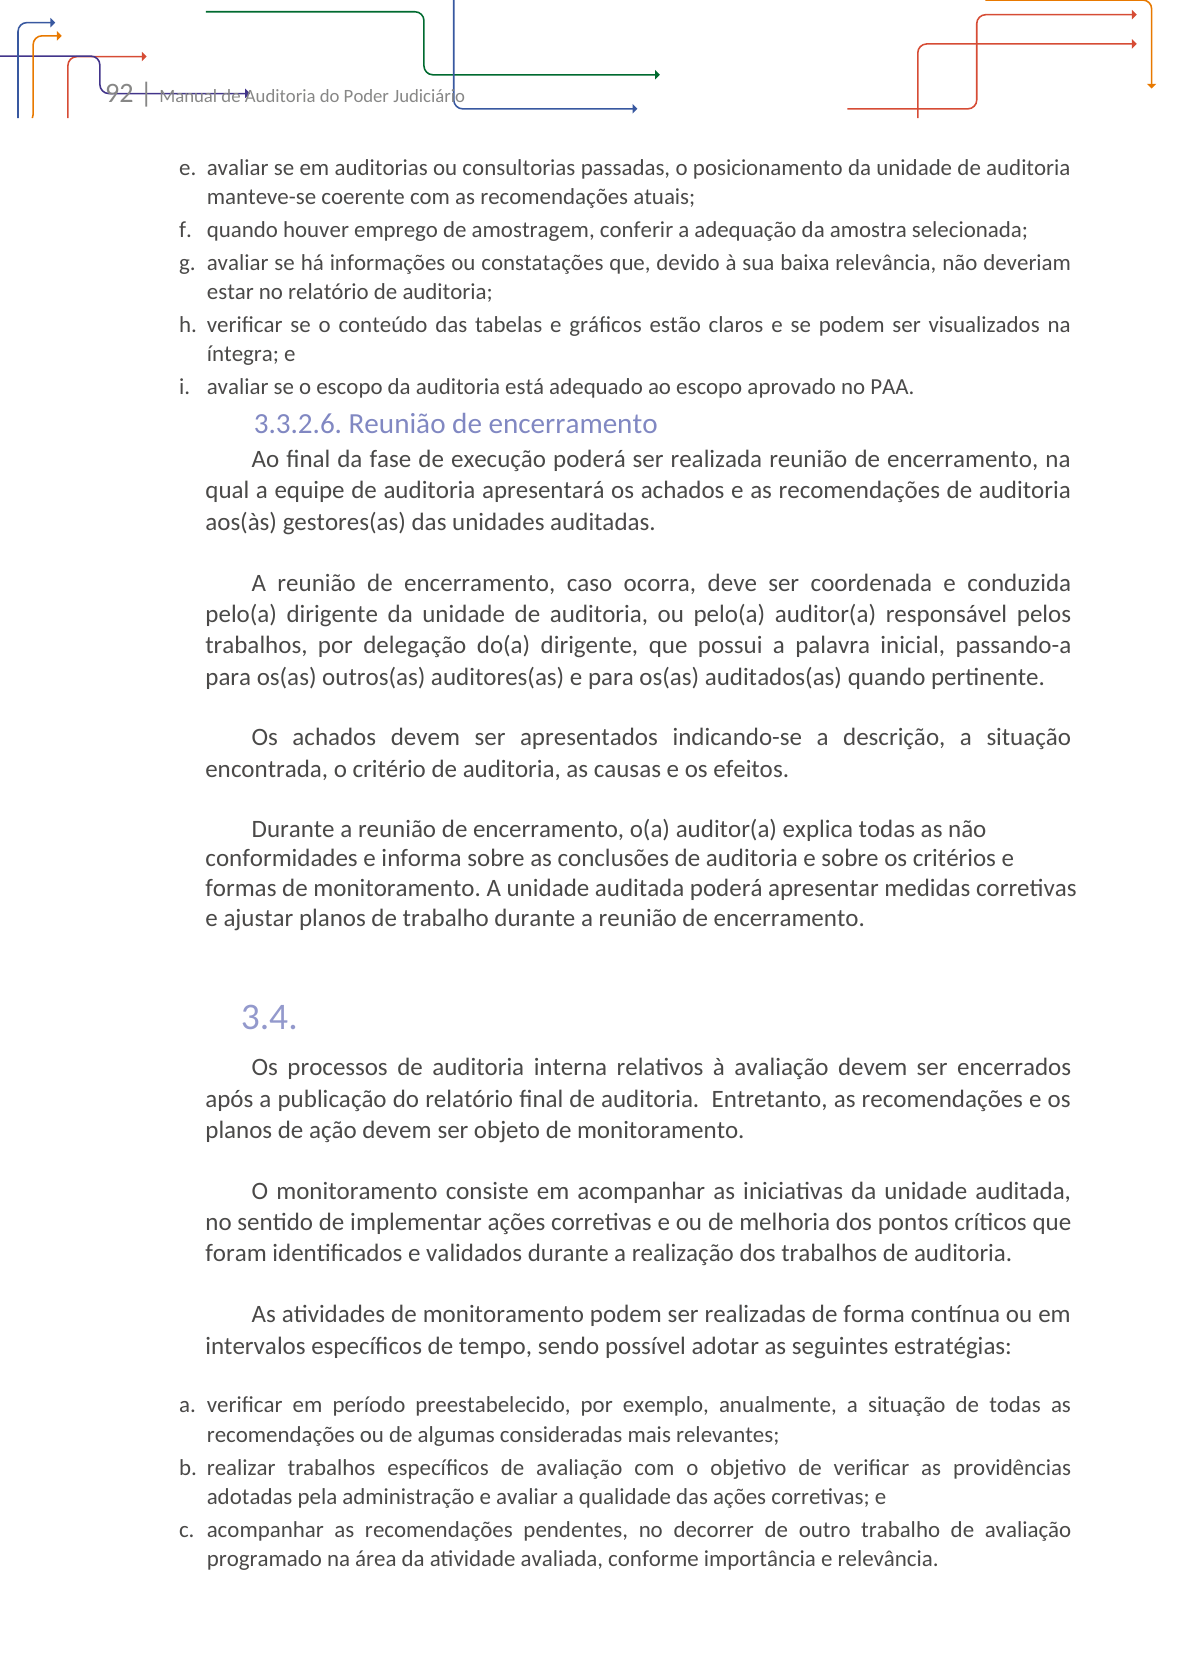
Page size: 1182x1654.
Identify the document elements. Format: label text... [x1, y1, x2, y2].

subtitle 3.3.2.6. Reunião de encerramento [253, 405, 1078, 441]
list verificar em período preestabelecido, por exemplo, anualmente, a situação de todas as recomendações ou de algumas consideradas mais relevantes; [179, 1391, 1072, 1448]
list verificar se o conteúdo das tabelas e gráficos estão claros e se podem ser visualizados na íntegra; e [179, 310, 1072, 367]
text Os processos de auditoria interna relativos à avaliação devem ser encerrados após a publicação do relatório final de auditoria. Entretanto, as recomendações e os planos de ação devem ser objeto de monitoramento. [205, 1051, 1072, 1144]
list quando houver emprego de amostragem, conferir a adequação da amostra selecionada; [179, 215, 1072, 243]
list acompanhar as recomendações pendentes, no decorrer de outro trabalho de avaliação programado na área da atividade avaliada, conforme importância e relevância. [179, 1515, 1072, 1572]
text Durante a reunião de encerramento, o(a) auditor(a) explica todas as não conformidades e informa sobre as conclusões de auditoria e sobre os critérios e formas de monitoramento. A unidade auditada poderá apresentar medidas corretivas e ajustar planos de trabalho durante a reunião de encerramento. [205, 814, 1078, 932]
list avaliar se o escopo da auditoria está adequado ao escopo aprovado no PAA. [179, 372, 1072, 400]
text Os achados devem ser apresentados indicando-se a descrição, a situação encontrada, o critério de auditoria, as causas e os efeitos. [205, 722, 1072, 783]
text A reunião de encerramento, caso ocorra, deve ser coordenada e conduzida pelo(a) dirigente da unidade de auditoria, ou pelo(a) auditor(a) responsável pelos trabalhos, por delegação do(a) dirigente, que possui a palavra inicial, passando-a para os(as) outros(as) auditores(as) e para os(as) auditados(as) quando pertinente. [205, 567, 1072, 691]
text O monitoramento consiste em acompanhar as iniciativas da unidade auditada, no sentido de implementar ações corretivas e ou de melhoria dos pontos críticos que foram identificados e validados durante a realização dos trabalhos de auditoria. [205, 1175, 1072, 1268]
list realizar trabalhos específicos de avaliação com o objetivo de verificar as providências adotadas pela administração e avaliar a qualidade das ações corretivas; e [179, 1453, 1072, 1510]
list avaliar se há informações ou constatações que, devido à sua baixa relevância, não deveriam estar no relatório de auditoria; [179, 248, 1072, 305]
text As atividades de monitoramento podem ser realizadas de forma contínua ou em intervalos específicos de tempo, sendo possível adotar as seguintes estratégias: [205, 1298, 1072, 1360]
list avaliar se em auditorias ou consultorias passadas, o posicionamento da unidade de auditoria manteve-se coerente com as recomendações atuais; [179, 153, 1072, 210]
text 3.4. [241, 993, 1078, 1039]
text Ao final da fase de execução poderá ser realizada reunião de encerramento, na qual a equipe de auditoria apresentará os achados e as recomendações de auditoria aos(às) gestores(as) das unidades auditadas. [205, 443, 1072, 536]
